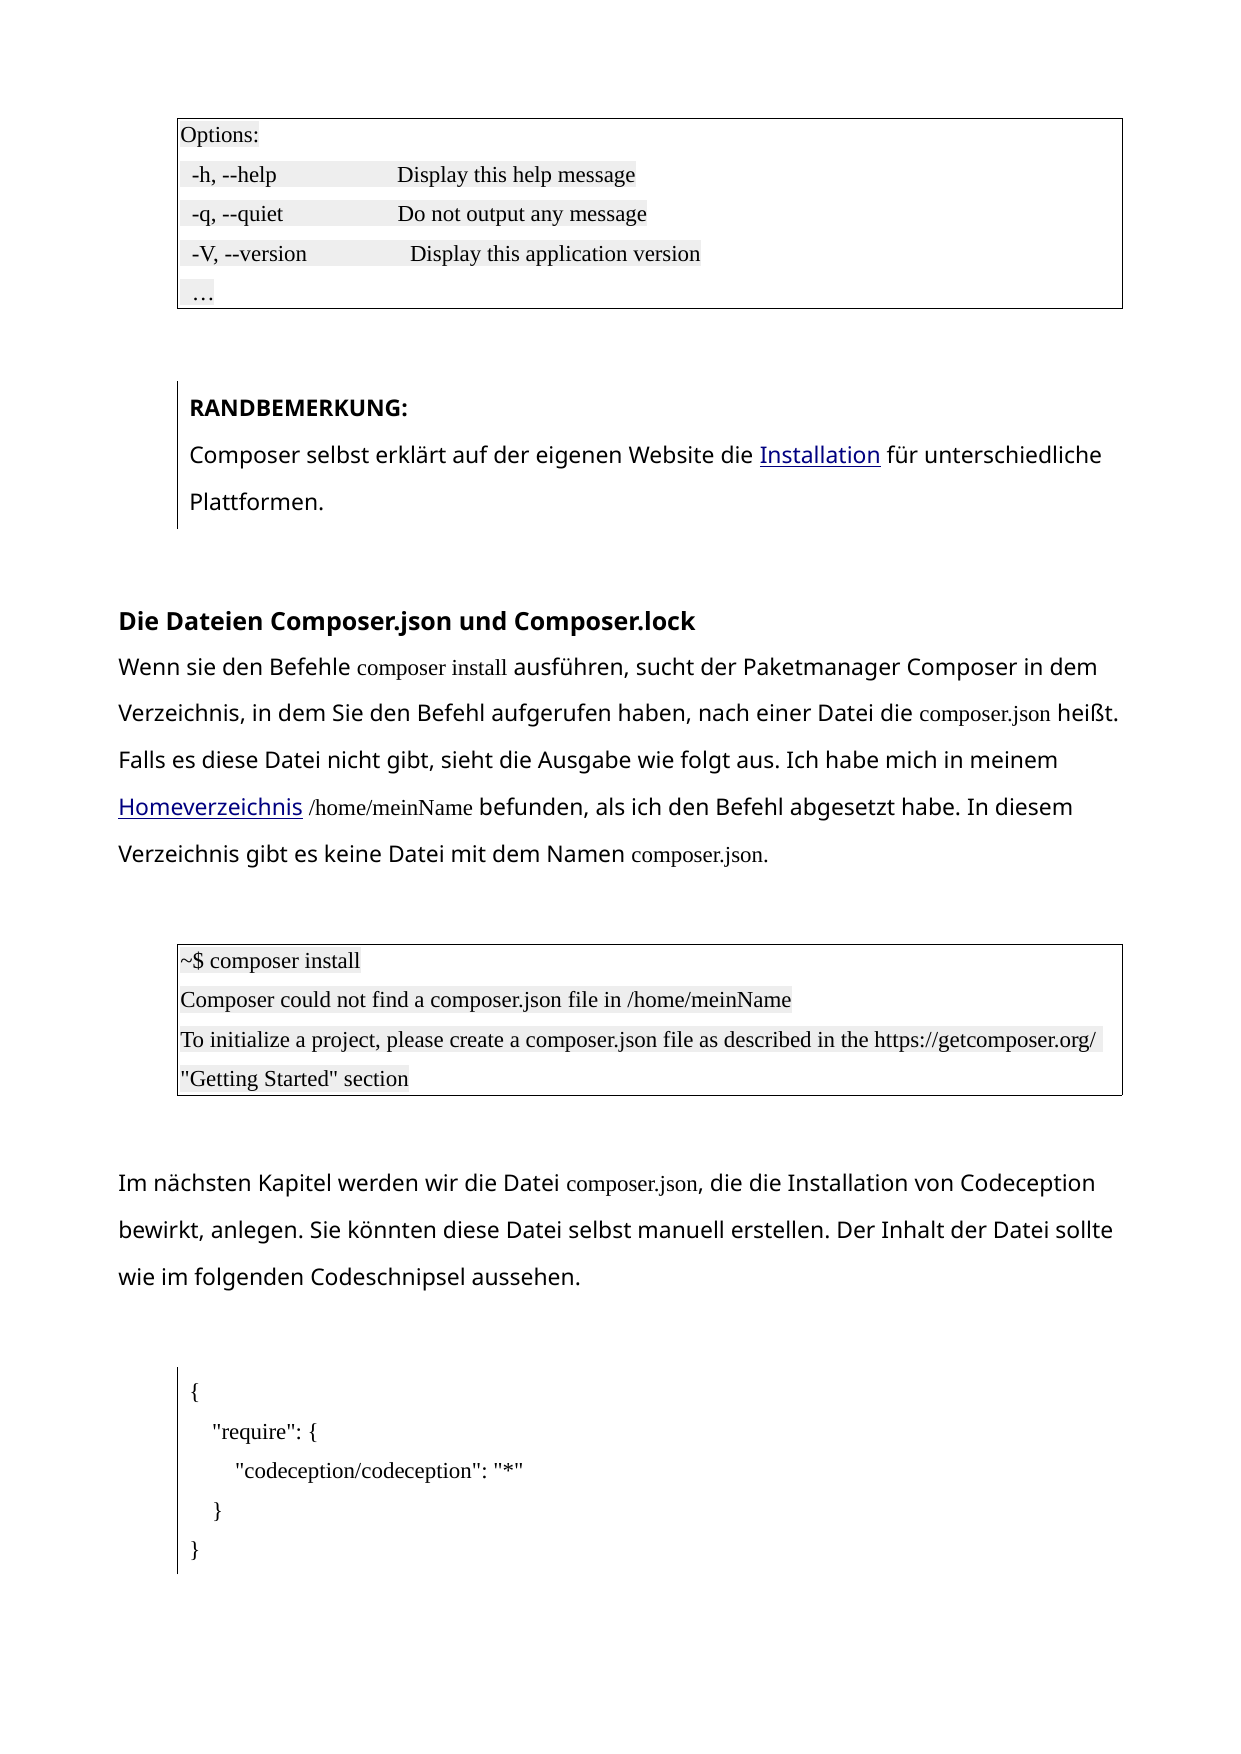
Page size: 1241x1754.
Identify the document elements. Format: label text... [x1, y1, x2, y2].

text Im nächsten Kapitel werden wir die Datei composer.json, die die Installation von Codeception bewirkt, anlegen. Sie könnten diese Datei selbst manuell erstellen. Der Inhalt der Datei sollte wie im folgenden Codeschnipsel aussehen. [118, 1167, 1122, 1292]
text Wenn sie den Befehle composer install ausführen, sucht der Paketmanager Composer in dem Verzeichnis, in dem Sie den Befehl aufgerufen haben, nach einer Datei die composer.json heißt. Falls es diese Datei nicht gibt, sieht die Ausgabe wie folgt aus. Ich habe mich in meinem Homeverzeichnis /home/meinName befunden, als ich den Befehl abgesetzt habe. In diesem Verzeichnis gibt es keine Datei mit dem Namen composer.json. [118, 650, 1122, 869]
subtitle Die Dateien Composer.json und Composer.lock [118, 604, 1122, 638]
text ~$ composer install Composer could not find a composer.json file in /home/meinName To initialize a project, please create a composer.json file as described in the https://getcomposer.org/ "Getting Started" section [178, 945, 1122, 1095]
text Options: -h, --help Display this help message -q, --quiet Do not output any message -V, --version Display this application version … [178, 119, 1122, 308]
text { "require": { "codeception/codeception": "*" } } [178, 1367, 1122, 1574]
text RANDBEMERKUNG: Composer selbst erklärt auf der eigenen Website die Installation für unterschiedliche Plattformen. [178, 381, 1122, 529]
